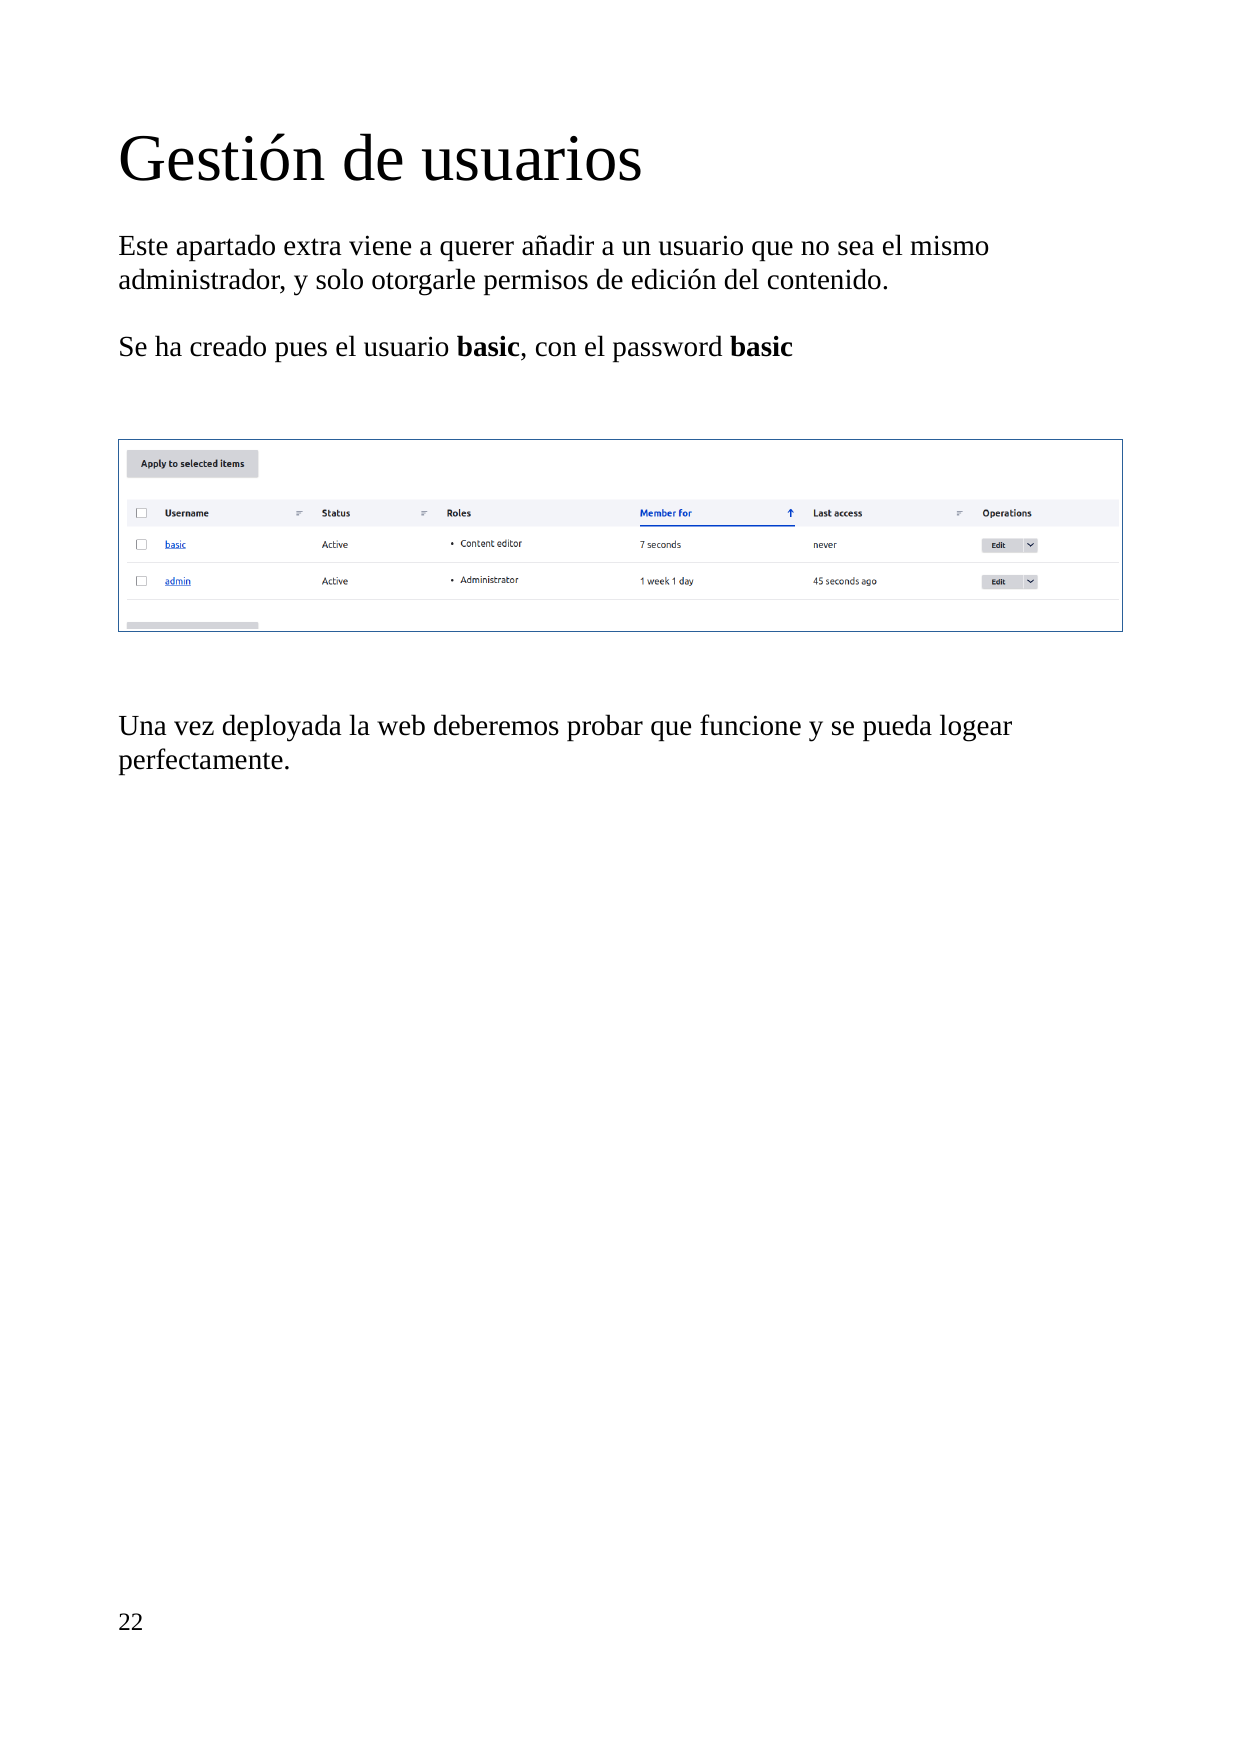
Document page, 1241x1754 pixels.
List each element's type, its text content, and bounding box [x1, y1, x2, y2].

text Gestión de usuarios [118, 118, 1122, 195]
text Una vez deployada la web deberemos probar que funcione y se pueda logear perfectamente. [118, 632, 1122, 775]
text Este apartado extra viene a querer añadir a un usuario que no sea el mismo administrador, y solo otorgarle permisos de edición del contenido. [118, 228, 1122, 295]
text Se ha creado pues el usuario basic, con el password basic [118, 329, 1122, 362]
picture [121, 442, 1119, 629]
text [119, 440, 1122, 631]
